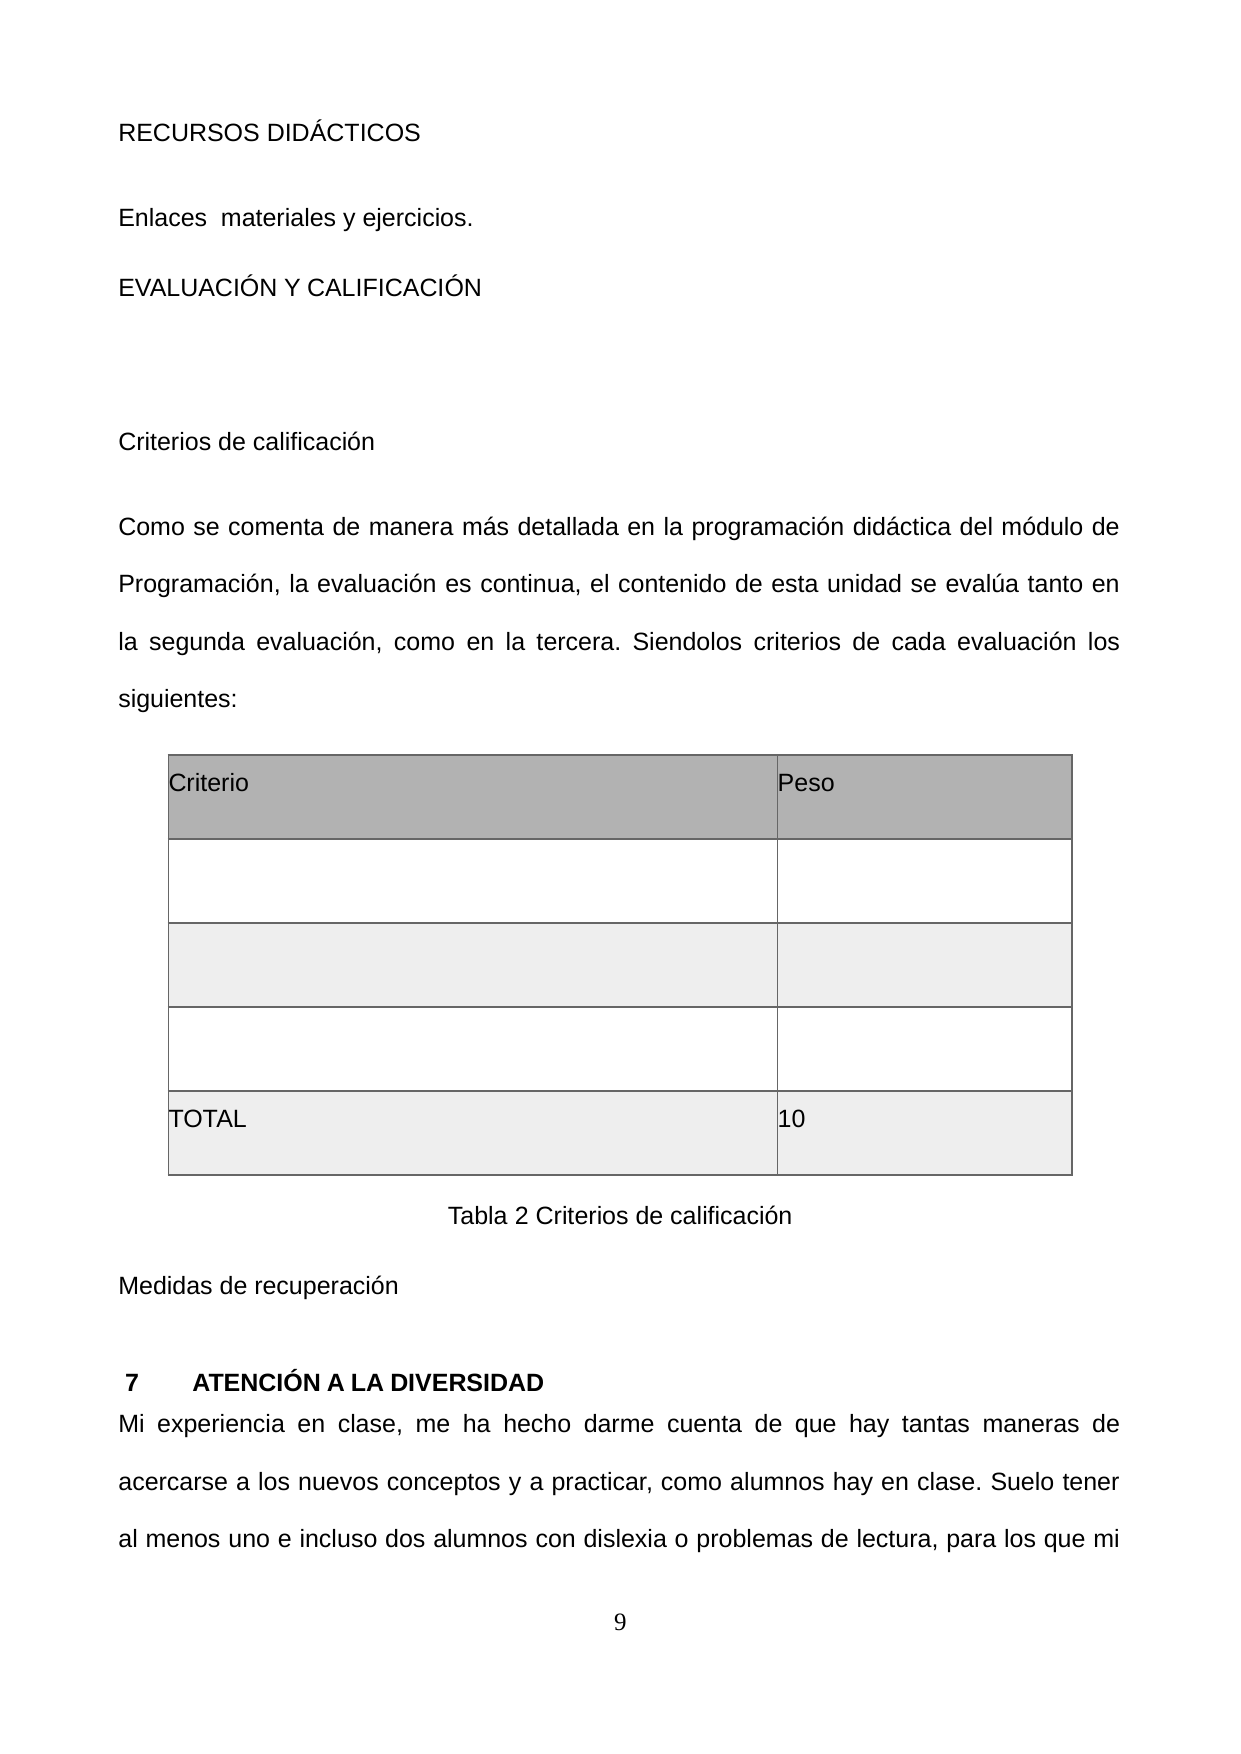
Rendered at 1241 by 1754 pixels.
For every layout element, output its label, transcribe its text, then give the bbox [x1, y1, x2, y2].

table_cell [169, 1008, 777, 1090]
text Criterios de calificación [118, 427, 1122, 456]
text Como se comenta de manera más detallada en la programación didáctica del módulo de Programación, la evaluación es continua, el contenido de esta unidad se evalúa tanto en la segunda evaluación, como en la tercera. Siendolos criterios de cada evaluación los siguientes: [118, 512, 1122, 713]
table_cell 10 [778, 1092, 1071, 1174]
table_cell TOTAL [169, 1092, 777, 1174]
subtitle ATENCIÓN A LA DIVERSIDAD [118, 1368, 1122, 1397]
table_cell [778, 924, 1071, 1006]
table_cell [169, 840, 777, 922]
text Tabla 2 Criterios de calificación [118, 1201, 1122, 1229]
text EVALUACIÓN Y CALIFICACIÓN [118, 273, 1122, 301]
table_header Peso [778, 756, 1071, 838]
text Mi experiencia en clase, me ha hecho darme cuenta de que hay tantas maneras de acercarse a los nuevos conceptos y a practicar, como alumnos hay en clase. Suelo tener al menos uno e incluso dos alumnos con dislexia o problemas de lectura, para los que mi [118, 1409, 1122, 1553]
text Medidas de recuperación [118, 1271, 1122, 1299]
table_header Criterio [169, 756, 777, 838]
table_cell [169, 924, 777, 1006]
table_cell [778, 840, 1071, 922]
text RECURSOS DIDÁCTICOS [118, 118, 1122, 147]
text Enlaces materiales y ejercicios. [118, 203, 1122, 231]
table_cell [778, 1008, 1071, 1090]
